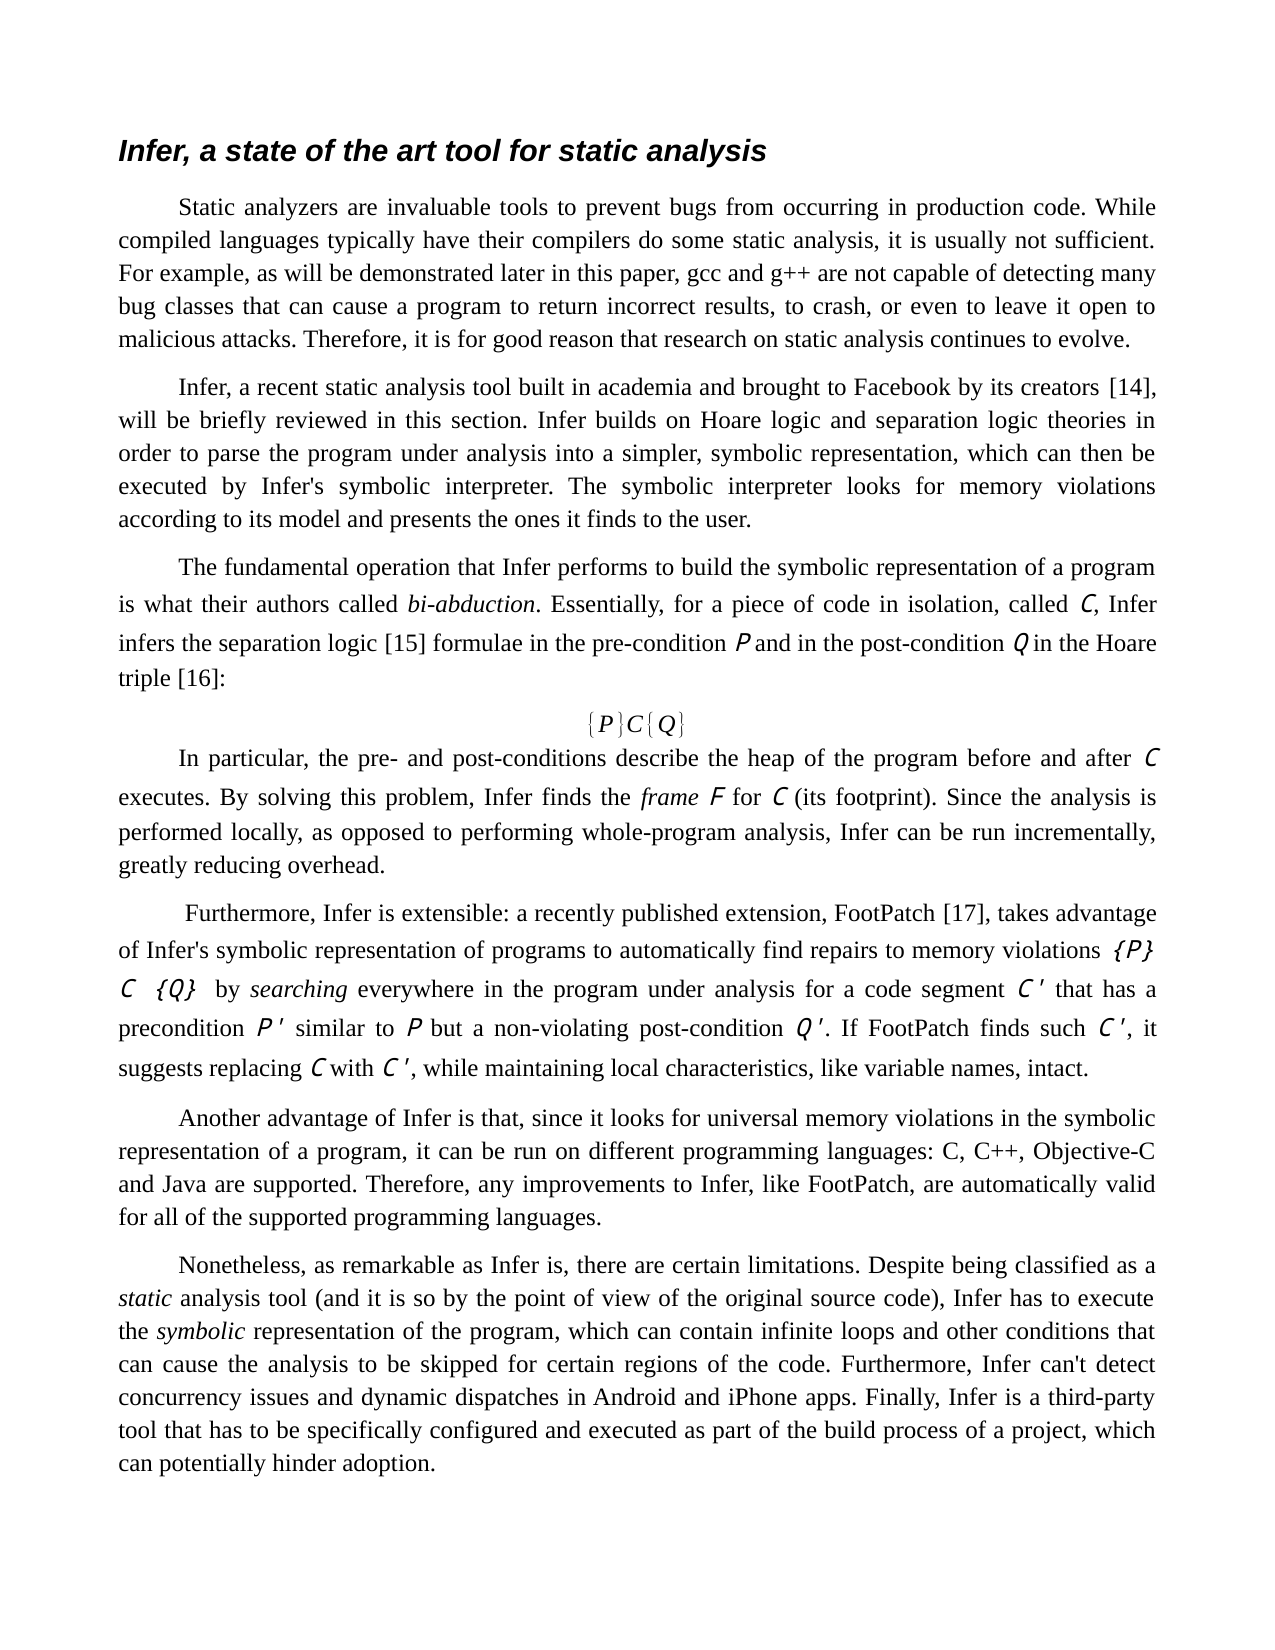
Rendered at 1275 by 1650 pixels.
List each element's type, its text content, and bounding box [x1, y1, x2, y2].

text Infer, a recent static analysis tool built in academia and brought to Facebook by its creators [14], will be briefly reviewed in this section. Infer builds on Hoare logic and separation logic theories in order to parse the program under analysis into a simpler, symbolic representation, which can then be executed by Infer's symbolic interpreter. The symbolic interpreter looks for memory violations according to its model and presents the ones it finds to the user. [118, 372, 1157, 533]
text Another advantage of Infer is that, since it looks for universal memory violations in the symbolic representation of a program, it can be run on different programming languages: C, C++, Objective-C and Java are supported. Therefore, any improvements to Infer, like FootPatch, are automatically valid for all of the supported programming languages. [118, 1103, 1157, 1231]
text Static analyzers are invaluable tools to prevent bugs from occurring in production code. While compiled languages typically have their compilers do some static analysis, it is usually not sufficient. For example, as will be demonstrated later in this paper, gcc and g++ are not capable of detecting many bug classes that can cause a program to return incorrect results, to crash, or even to leave it open to malicious attacks. Therefore, it is for good reason that research on static analysis continues to evolve. [118, 192, 1157, 353]
text Nonetheless, as remarkable as Infer is, there are certain limitations. Despite being classified as a static analysis tool (and it is so by the point of view of the original source code), Infer has to execute the symbolic representation of the program, which can contain infinite loops and other conditions that can cause the analysis to be skipped for certain regions of the code. Furthermore, Infer can't detect concurrency issues and dynamic dispatches in Android and iPhone apps. Finally, Infer is a third-party tool that has to be specifically configured and executed as part of the build process of a project, which can potentially hinder adoption. [118, 1250, 1157, 1477]
text Furthermore, Infer is extensible: a recently published extension, FootPatch [17], takes advantage of Infer's symbolic representation of programs to automatically find repairs to memory violations {P} C {Q} by searching everywhere in the program under analysis for a code segment C' that has a precondition P' similar to P but a non-violating post-condition Q'. If FootPatch finds such C', it suggests replacing C with C', while maintaining local characteristics, like variable names, intact. [118, 898, 1157, 1083]
subtitle Infer, a state of the art tool for static analysis [118, 133, 1157, 168]
text In particular, the pre- and post-conditions describe the heap of the program before and after C executes. By solving this problem, Infer finds the frame F for C (its footprint). Since the analysis is performed locally, as opposed to performing whole-program analysis, Infer can be run incrementally, greatly reducing overhead. [118, 740, 1157, 879]
text The fundamental operation that Infer performs to build the symbolic representation of a program is what their authors called bi-abduction. Essentially, for a piece of code in isolation, called C, Infer infers the separation logic [15] formulae in the pre-condition P and in the post-condition Q in the Hoare triple [16]: [118, 552, 1157, 692]
